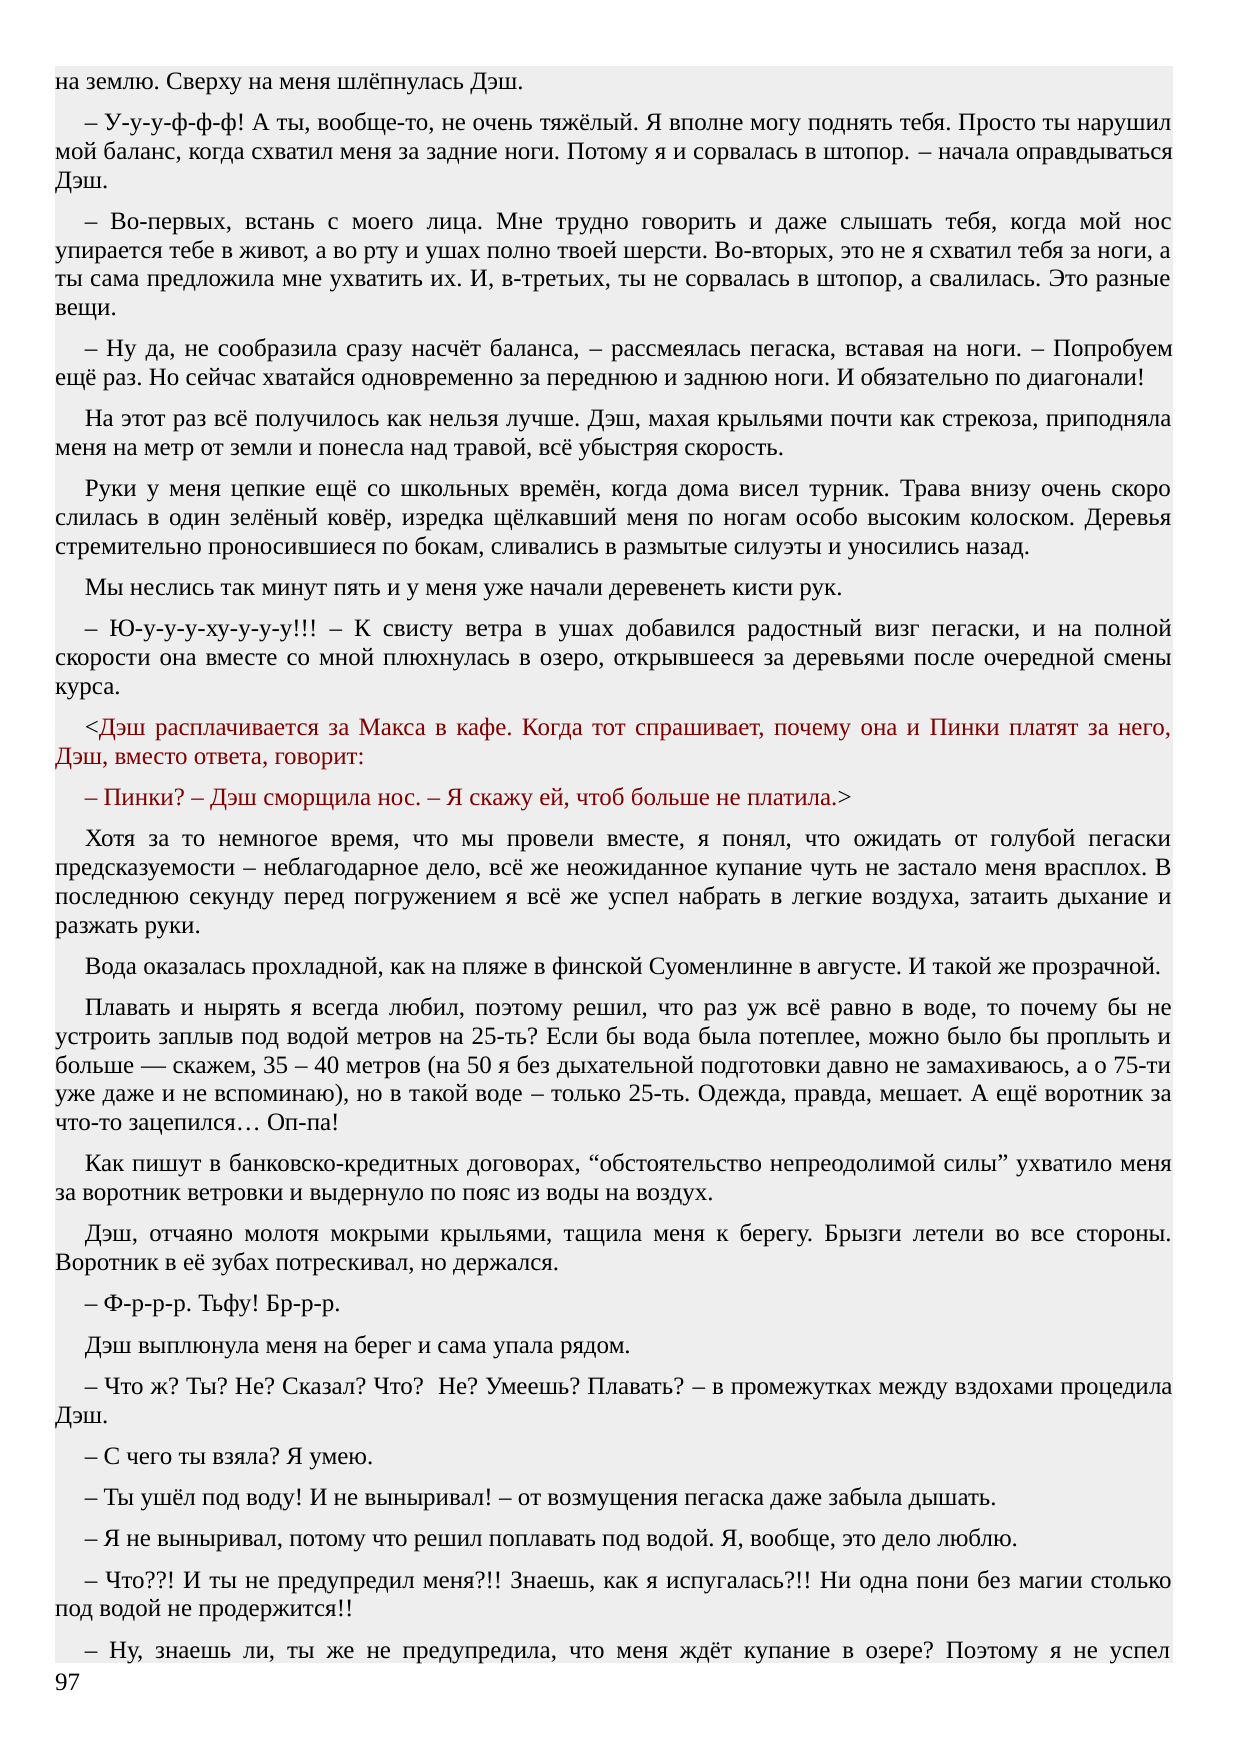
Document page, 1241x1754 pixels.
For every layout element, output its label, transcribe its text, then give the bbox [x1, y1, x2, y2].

text Руки у меня цепкие ещё со школьных времён, когда дома висел турник. Трава внизу очень скоро слилась в один зелёный ковёр, изредка щёлкавший меня по ногам особо высоким колоском. Деревья стремительно проносившиеся по бокам, сливались в размытые силуэты и уносились назад. [55, 473, 1173, 560]
text – Что ж? Ты? Не? Сказал? Что? Не? Умеешь? Плавать? – в промежутках между вздохами процедила Дэш. [55, 1371, 1173, 1428]
text Дэш, отчаяно молотя мокрыми крыльями, тащила меня к берегу. Брызги летели во все стороны. Воротник в её зубах потрескивал, но держался. [55, 1218, 1173, 1276]
text <Дэш расплачивается за Макса в кафе. Когда тот спрашивает, почему она и Пинки платят за него, Дэш, вместо ответа, говорит: [55, 712, 1173, 770]
text – Ты ушёл под воду! И не выныривал! – от возмущения пегаска даже забыла дышать. [55, 1482, 1173, 1511]
text Как пишут в банковско-кредитных договорах, “обстоятельство непреодолимой силы” ухватило меня за воротник ветровки и выдернуло по пояс из воды на воздух. [55, 1148, 1173, 1206]
text – У-у-у-ф-ф-ф! А ты, вообще-то, не очень тяжёлый. Я вполне могу поднять тебя. Просто ты нарушил мой баланс, когда схватил меня за задние ноги. Потому я и сорвалась в штопор. – начала оправдываться Дэш. [55, 107, 1173, 193]
text – Во-первых, встань с моего лица. Мне трудно говорить и даже слышать тебя, когда мой нос упирается тебе в живот, а во рту и ушах полно твоей шерсти. Во-вторых, это не я схватил тебя за ноги, а ты сама предложила мне ухватить их. И, в-третьих, ты не сорвалась в штопор, а свалилась. Это разные вещи. [55, 206, 1173, 321]
text Плавать и нырять я всегда любил, поэтому решил, что раз уж всё равно в воде, то почему бы не устроить заплыв под водой метров на 25-ть? Если бы вода была потеплее, можно было бы проплыть и больше — скажем, 35 – 40 метров (на 50 я без дыхательной подготовки давно не замахиваюсь, а о 75-ти уже даже и не вспоминаю), но в такой воде – только 25-ть. Одежда, правда, мешает. А ещё воротник за что-то зацепился… Оп-па! [55, 992, 1173, 1136]
text Вода оказалась прохладной, как на пляже в финской Суоменлинне в августе. И такой же прозрачной. [55, 951, 1173, 980]
text – Ю-у-у-у-ху-у-у-у!!! – К свисту ветра в ушах добавился радостный визг пегаски, и на полной скорости она вместе со мной плюхнулась в озеро, открывшееся за деревьями после очередной смены курса. [55, 613, 1173, 700]
text Хотя за то немногое время, что мы провели вместе, я понял, что ожидать от голубой пегаски предсказуемости – неблагодарное дело, всё же неожиданное купание чуть не застало меня врасплох. В последнюю секунду перед погружением я всё же успел набрать в легкие воздуха, затаить дыхание и разжать руки. [55, 823, 1173, 938]
text – Я не выныривал, потому что решил поплавать под водой. Я, вообще, это дело люблю. [55, 1523, 1173, 1552]
text – С чего ты взяла? Я умею. [55, 1441, 1173, 1470]
text на землю. Сверху на меня шлёпнулась Дэш. [55, 66, 1173, 95]
text – Пинки? – Дэш сморщила нос. – Я скажу ей, чтоб больше не платила.> [55, 782, 1173, 811]
text Дэш выплюнула меня на берег и сама упала рядом. [55, 1330, 1173, 1358]
text На этот раз всё получилось как нельзя лучше. Дэш, махая крыльями почти как стрекоза, приподняла меня на метр от земли и понесла над травой, всё убыстряя скорость. [55, 403, 1173, 461]
text Мы неслись так минут пять и у меня уже начали деревенеть кисти рук. [55, 572, 1173, 601]
text – Ф-р-р-р. Тьфу! Бр-р-р. [55, 1288, 1173, 1317]
text – Ну да, не сообразила сразу насчёт баланса, – рассмеялась пегаска, вставая на ноги. – Попробуем ещё раз. Но сейчас хватайся одновременно за переднюю и заднюю ноги. И обязательно по диагонали! [55, 333, 1173, 391]
text – Что??! И ты не предупредил меня?!! Знаешь, как я испугалась?!! Ни одна пони без магии столько под водой не продержится!! [55, 1565, 1173, 1622]
text – Ну, знаешь ли, ты же не предупредила, что меня ждёт купание в озере? Поэтому я не успел [55, 1635, 1173, 1663]
